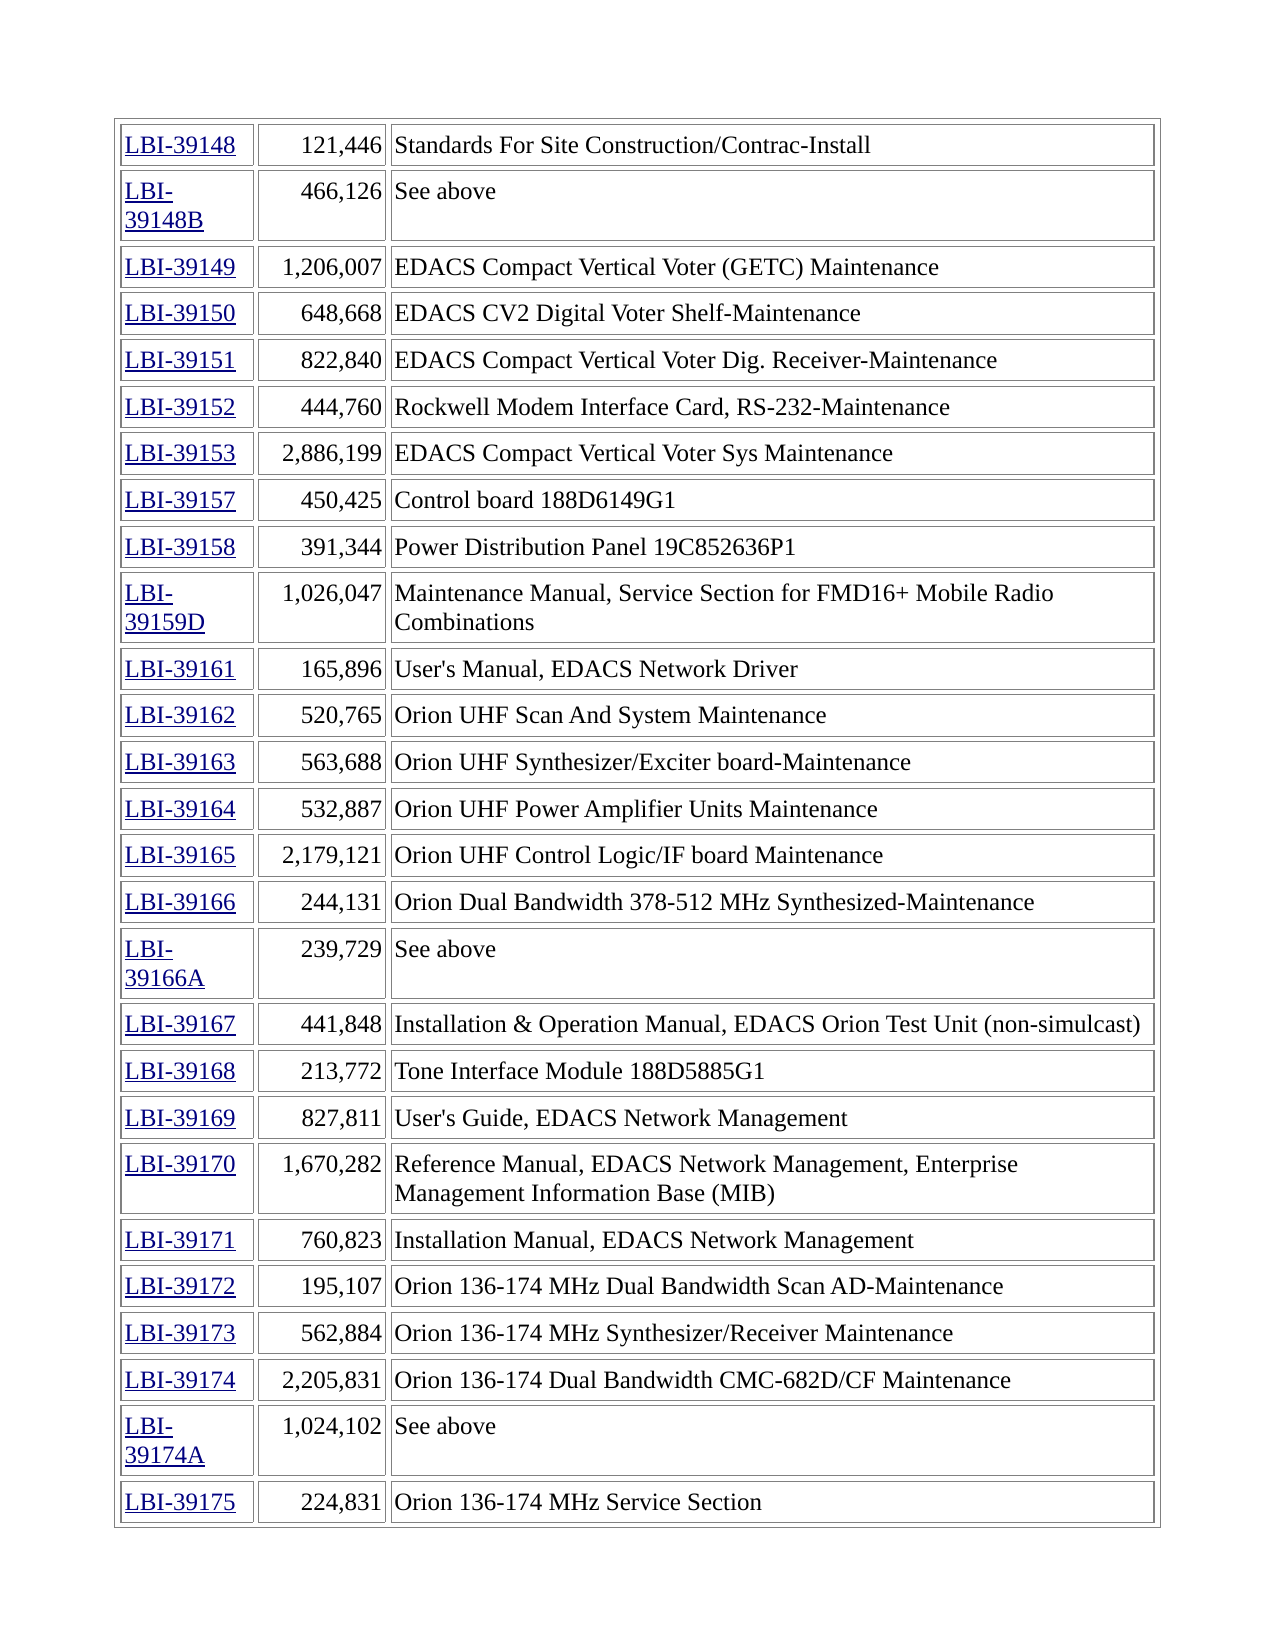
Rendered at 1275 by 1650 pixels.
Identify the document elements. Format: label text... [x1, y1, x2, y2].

table_cell LBI-39169 [118, 1091, 255, 1138]
table_cell LBI-39171 [118, 1213, 255, 1260]
table_cell 2,886,199 [255, 427, 388, 473]
table_cell Installation & Operation Manual, EDACS Orion Test Unit (non-simulcast) [388, 998, 1157, 1044]
table_cell Orion 136-174 Dual Bandwidth CMC-682D/CF Maintenance [388, 1353, 1157, 1400]
table_cell 2,179,121 [255, 829, 388, 876]
table_cell LBI-39161 [118, 642, 255, 689]
table_cell See above [388, 165, 1157, 240]
table_cell 121,446 [255, 119, 388, 165]
table_cell User's Manual, EDACS Network Driver [388, 642, 1157, 689]
table_cell LBI-39162 [118, 689, 255, 736]
table_cell 224,831 [255, 1475, 388, 1522]
table_cell 450,425 [255, 474, 388, 520]
table_cell See above [388, 1400, 1157, 1475]
table_cell LBI-39158 [118, 520, 255, 567]
table_cell 760,823 [255, 1213, 388, 1260]
table_cell LBI-39159D [118, 567, 255, 642]
table_cell 1,206,007 [255, 240, 388, 287]
table_cell LBI-39148 [118, 119, 255, 165]
table_cell 532,887 [255, 782, 388, 829]
table_cell LBI-39166 [118, 876, 255, 922]
table_cell LBI-39168 [118, 1044, 255, 1091]
table_cell 648,668 [255, 287, 388, 333]
table_cell LBI-39174 [118, 1353, 255, 1400]
table_cell Power Distribution Panel 19C852636P1 [388, 520, 1157, 567]
table_cell Installation Manual, EDACS Network Management [388, 1213, 1157, 1260]
table_cell Orion UHF Control Logic/IF board Maintenance [388, 829, 1157, 876]
table_cell LBI-39175 [118, 1475, 255, 1522]
table_cell LBI-39148B [118, 165, 255, 240]
table_cell 562,884 [255, 1306, 388, 1353]
table_cell EDACS Compact Vertical Voter (GETC) Maintenance [388, 240, 1157, 287]
table_cell 195,107 [255, 1260, 388, 1306]
table_cell LBI-39174A [118, 1400, 255, 1475]
table_cell LBI-39167 [118, 998, 255, 1044]
table_cell LBI-39170 [118, 1138, 255, 1213]
table_cell 822,840 [255, 334, 388, 380]
table_cell 213,772 [255, 1044, 388, 1091]
table_cell EDACS Compact Vertical Voter Dig. Receiver-Maintenance [388, 334, 1157, 380]
table_cell LBI-39165 [118, 829, 255, 876]
table_cell 1,670,282 [255, 1138, 388, 1213]
table_cell LBI-39163 [118, 736, 255, 782]
table_cell 165,896 [255, 642, 388, 689]
table_cell 1,024,102 [255, 1400, 388, 1475]
table_cell Orion Dual Bandwidth 378-512 MHz Synthesized-Maintenance [388, 876, 1157, 922]
table_cell Orion UHF Scan And System Maintenance [388, 689, 1157, 736]
table_cell 466,126 [255, 165, 388, 240]
table_cell LBI-39149 [118, 240, 255, 287]
table_cell 563,688 [255, 736, 388, 782]
table_cell EDACS CV2 Digital Voter Shelf-Maintenance [388, 287, 1157, 333]
table_cell User's Guide, EDACS Network Management [388, 1091, 1157, 1138]
table_cell LBI-39157 [118, 474, 255, 520]
table_cell Orion UHF Synthesizer/Exciter board-Maintenance [388, 736, 1157, 782]
table_cell 244,131 [255, 876, 388, 922]
table_cell Tone Interface Module 188D5885G1 [388, 1044, 1157, 1091]
table_cell Standards For Site Construction/Contrac-Install [388, 119, 1157, 165]
table_cell 391,344 [255, 520, 388, 567]
table_cell 520,765 [255, 689, 388, 736]
table_cell EDACS Compact Vertical Voter Sys Maintenance [388, 427, 1157, 473]
table_cell 441,848 [255, 998, 388, 1044]
table_cell 444,760 [255, 380, 388, 427]
table_cell Orion 136-174 MHz Synthesizer/Receiver Maintenance [388, 1306, 1157, 1353]
table_cell LBI-39151 [118, 334, 255, 380]
table_cell Orion 136-174 MHz Service Section [388, 1475, 1157, 1522]
table_cell Maintenance Manual, Service Section for FMD16+ Mobile Radio Combinations [388, 567, 1157, 642]
table_cell LBI-39166A [118, 922, 255, 998]
table_cell Orion UHF Power Amplifier Units Maintenance [388, 782, 1157, 829]
table_cell Rockwell Modem Interface Card, RS-232-Maintenance [388, 380, 1157, 427]
table_cell LBI-39164 [118, 782, 255, 829]
table_cell 2,205,831 [255, 1353, 388, 1400]
table_cell Orion 136-174 MHz Dual Bandwidth Scan AD-Maintenance [388, 1260, 1157, 1306]
table_cell LBI-39172 [118, 1260, 255, 1306]
table_cell LBI-39152 [118, 380, 255, 427]
table_cell LBI-39150 [118, 287, 255, 333]
table_cell 1,026,047 [255, 567, 388, 642]
table_cell LBI-39153 [118, 427, 255, 473]
table_cell 239,729 [255, 922, 388, 998]
table_cell See above [388, 922, 1157, 998]
table_cell Control board 188D6149G1 [388, 474, 1157, 520]
table_cell 827,811 [255, 1091, 388, 1138]
table_cell LBI-39173 [118, 1306, 255, 1353]
table_cell Reference Manual, EDACS Network Management, Enterprise Management Information Base (MIB) [388, 1138, 1157, 1213]
